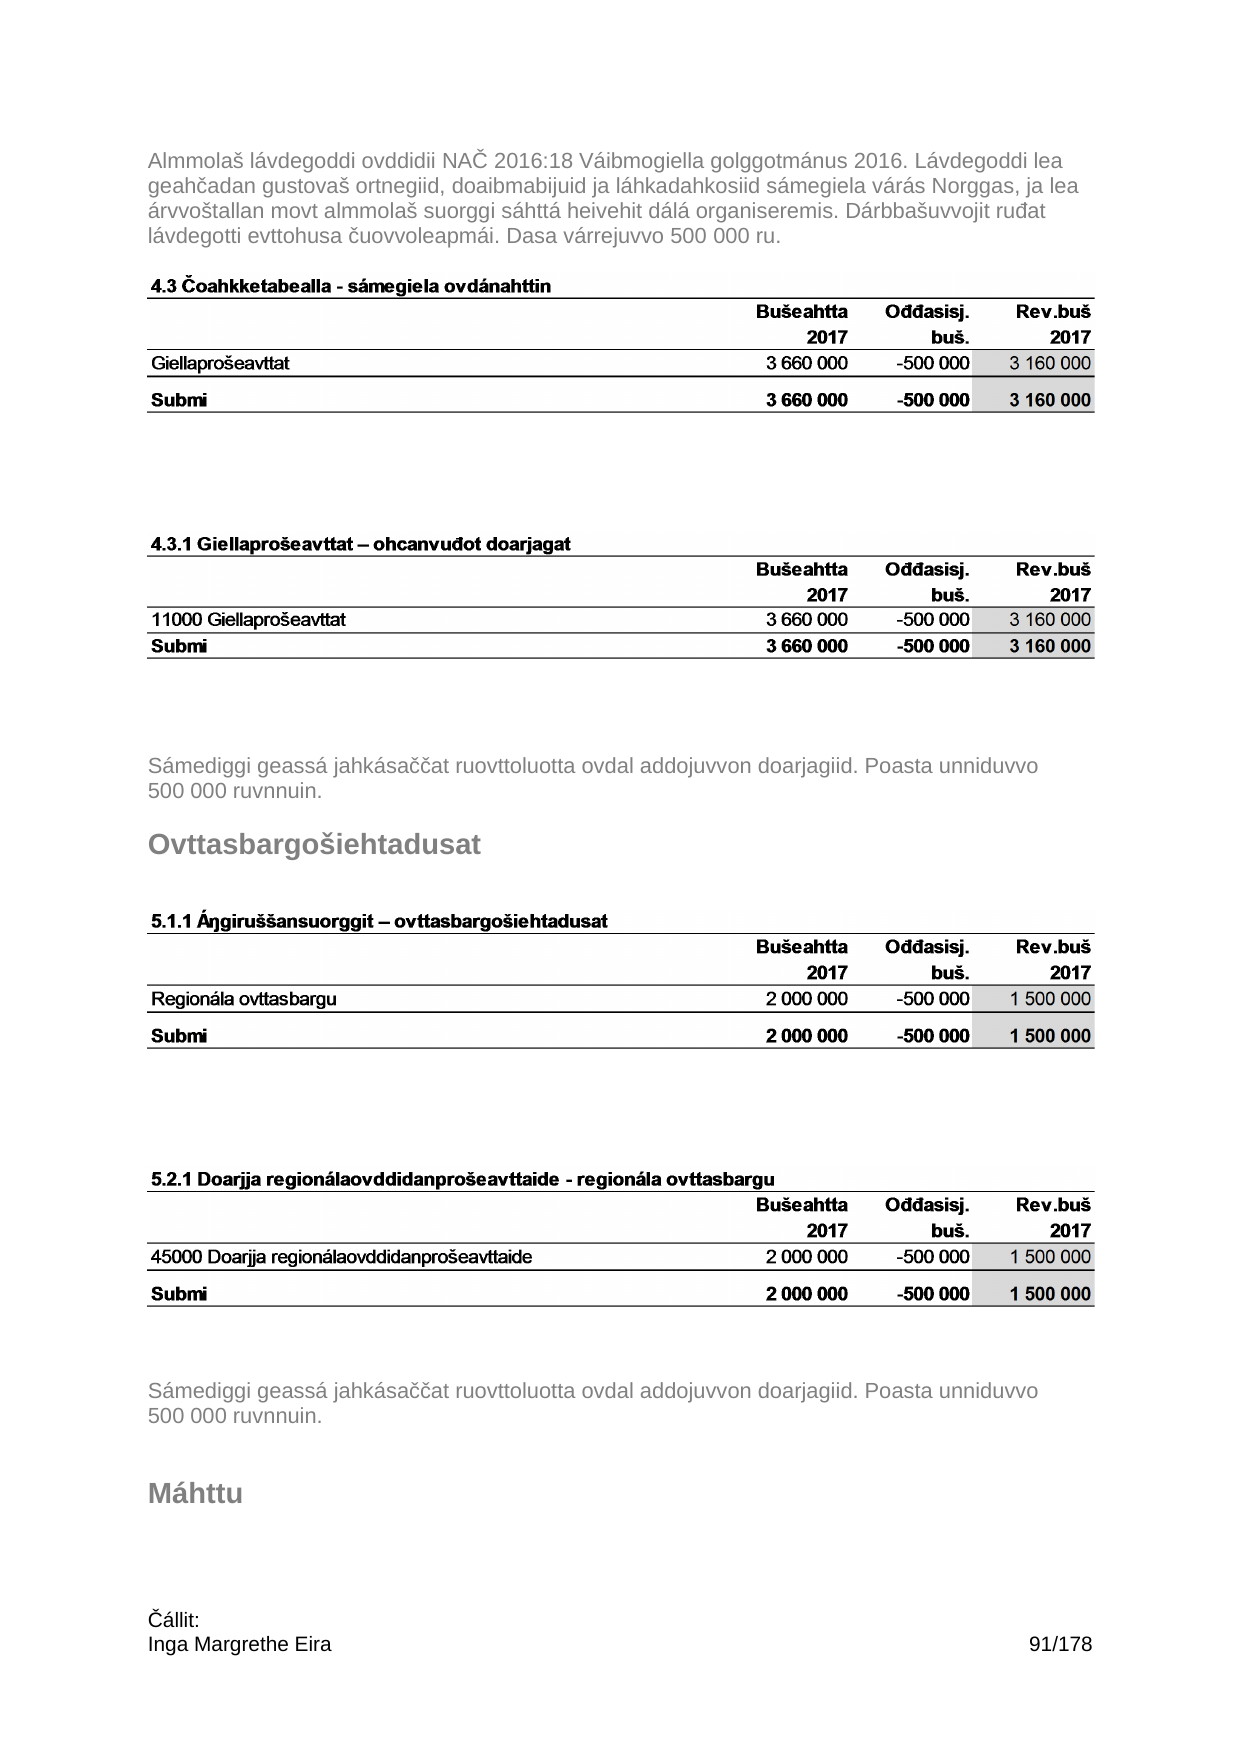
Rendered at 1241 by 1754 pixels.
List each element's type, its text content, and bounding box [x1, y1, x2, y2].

table_header Almmolaš lávdegoddi ovddidii NAČ 2016:18 Váibmogiella golggotmánus 2016. Lávdegoddi lea geahčadan gustovaš ortnegiid, doaibmabijuid ja láhkadahkosiid sámegiela várás Norggas, ja lea árvvoštallan movt almmolaš suorggi sáhttá heivehit dálá organiseremis. Dárbbašuvvojit ruđat lávdegotti evttohusa čuovvoleapmái. Dasa várrejuvvo 500 000 ru. Sámediggi geassá jahkásaččat ruovttoluotta ovdal addojuvvon doarjagiid. Poasta unniduvvo 500 000 ruvnnuin. Ovttasbargošiehtadusat Sámediggi geassá jahkásaččat ruovttoluotta ovdal addojuvvon doarjagiid. Poasta unniduvvo 500 000 ruvnnuin. Máhttu [136, 148, 1104, 1556]
picture [147, 272, 1095, 413]
picture [147, 1165, 1095, 1307]
picture [147, 907, 1095, 1049]
picture [147, 530, 1095, 659]
